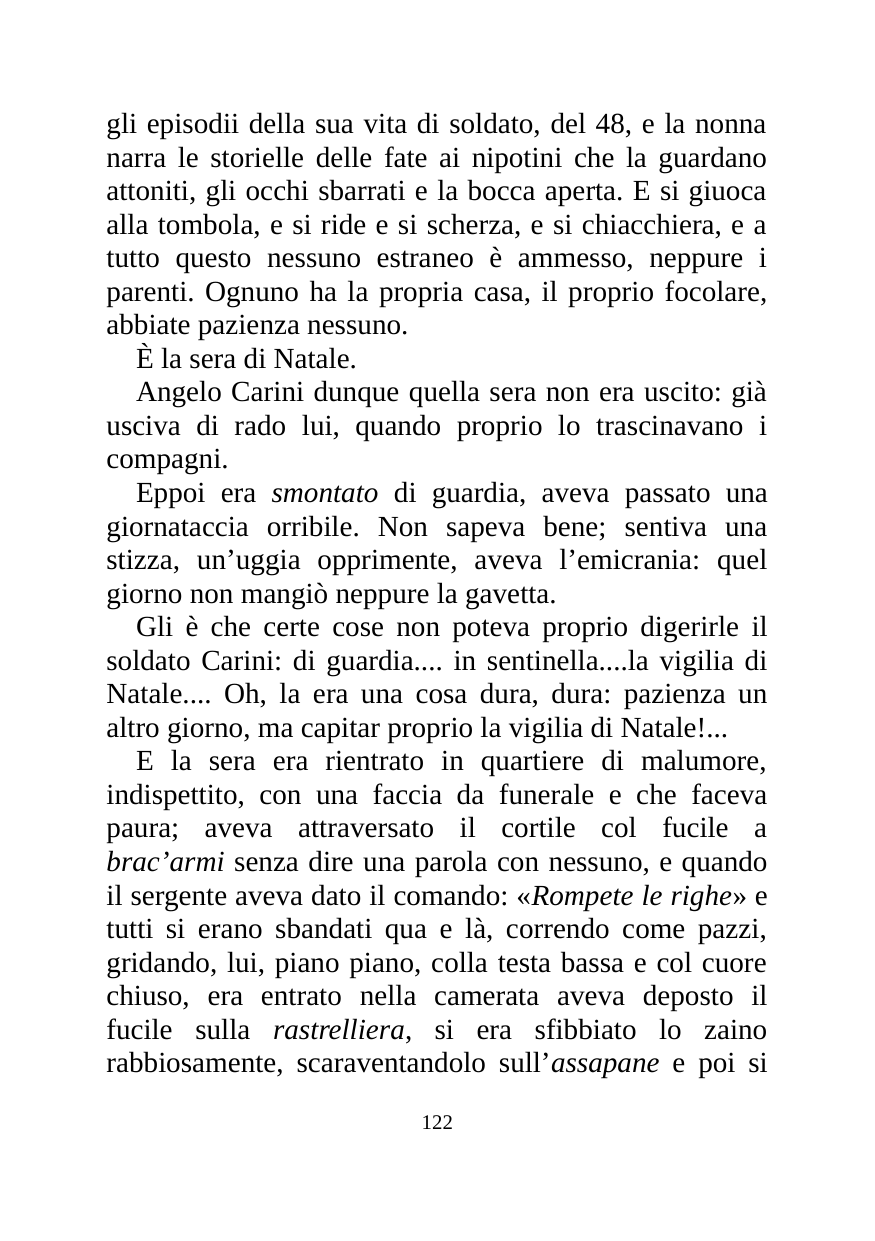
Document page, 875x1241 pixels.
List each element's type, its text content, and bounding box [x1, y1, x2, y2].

text Angelo Carini dunque quella sera non era uscito: già usciva di rado lui, quando proprio lo trascinavano i compagni. [106, 374, 768, 475]
text Gli è che certe cose non poteva proprio digerirle il soldato Carini: di guardia.... in sentinella....la vigilia di Natale.... Oh, la era una cosa dura, dura: pazienza un altro giorno, ma capitar proprio la vigilia di Natale!... [106, 609, 768, 743]
text gli episodii della sua vita di soldato, del 48, e la nonna narra le storielle delle fate ai nipotini che la guardano attoniti, gli occhi sbarrati e la bocca aperta. E si giuoca alla tombola, e si ride e si scherza, e si chiacchiera, e a tutto questo nessuno estraneo è ammesso, neppure i parenti. Ognuno ha la propria casa, il proprio focolare, abbiate pazienza nessuno. [106, 106, 768, 341]
text È la sera di Natale. [106, 341, 768, 374]
text E la sera era rientrato in quartiere di malumore, indispettito, con una faccia da funerale e che faceva paura; aveva attraversato il cortile col fucile a brac’armi senza dire una parola con nessuno, e quando il sergente aveva dato il comando: «Rompete le righe» e tutti si erano sbandati qua e là, correndo come pazzi, gridando, lui, piano piano, colla testa bassa e col cuore chiuso, era entrato nella camerata aveva deposto il fucile sulla rastrelliera, si era sfibbiato lo zaino rabbiosamente, scaraventandolo sull’assapane e poi si [106, 743, 768, 1079]
text Eppoi era smontato di guardia, aveva passato una giornataccia orribile. Non sapeva bene; sentiva una stizza, un’uggia opprimente, aveva l’emicrania: quel giorno non mangiò neppure la gavetta. [106, 475, 768, 609]
